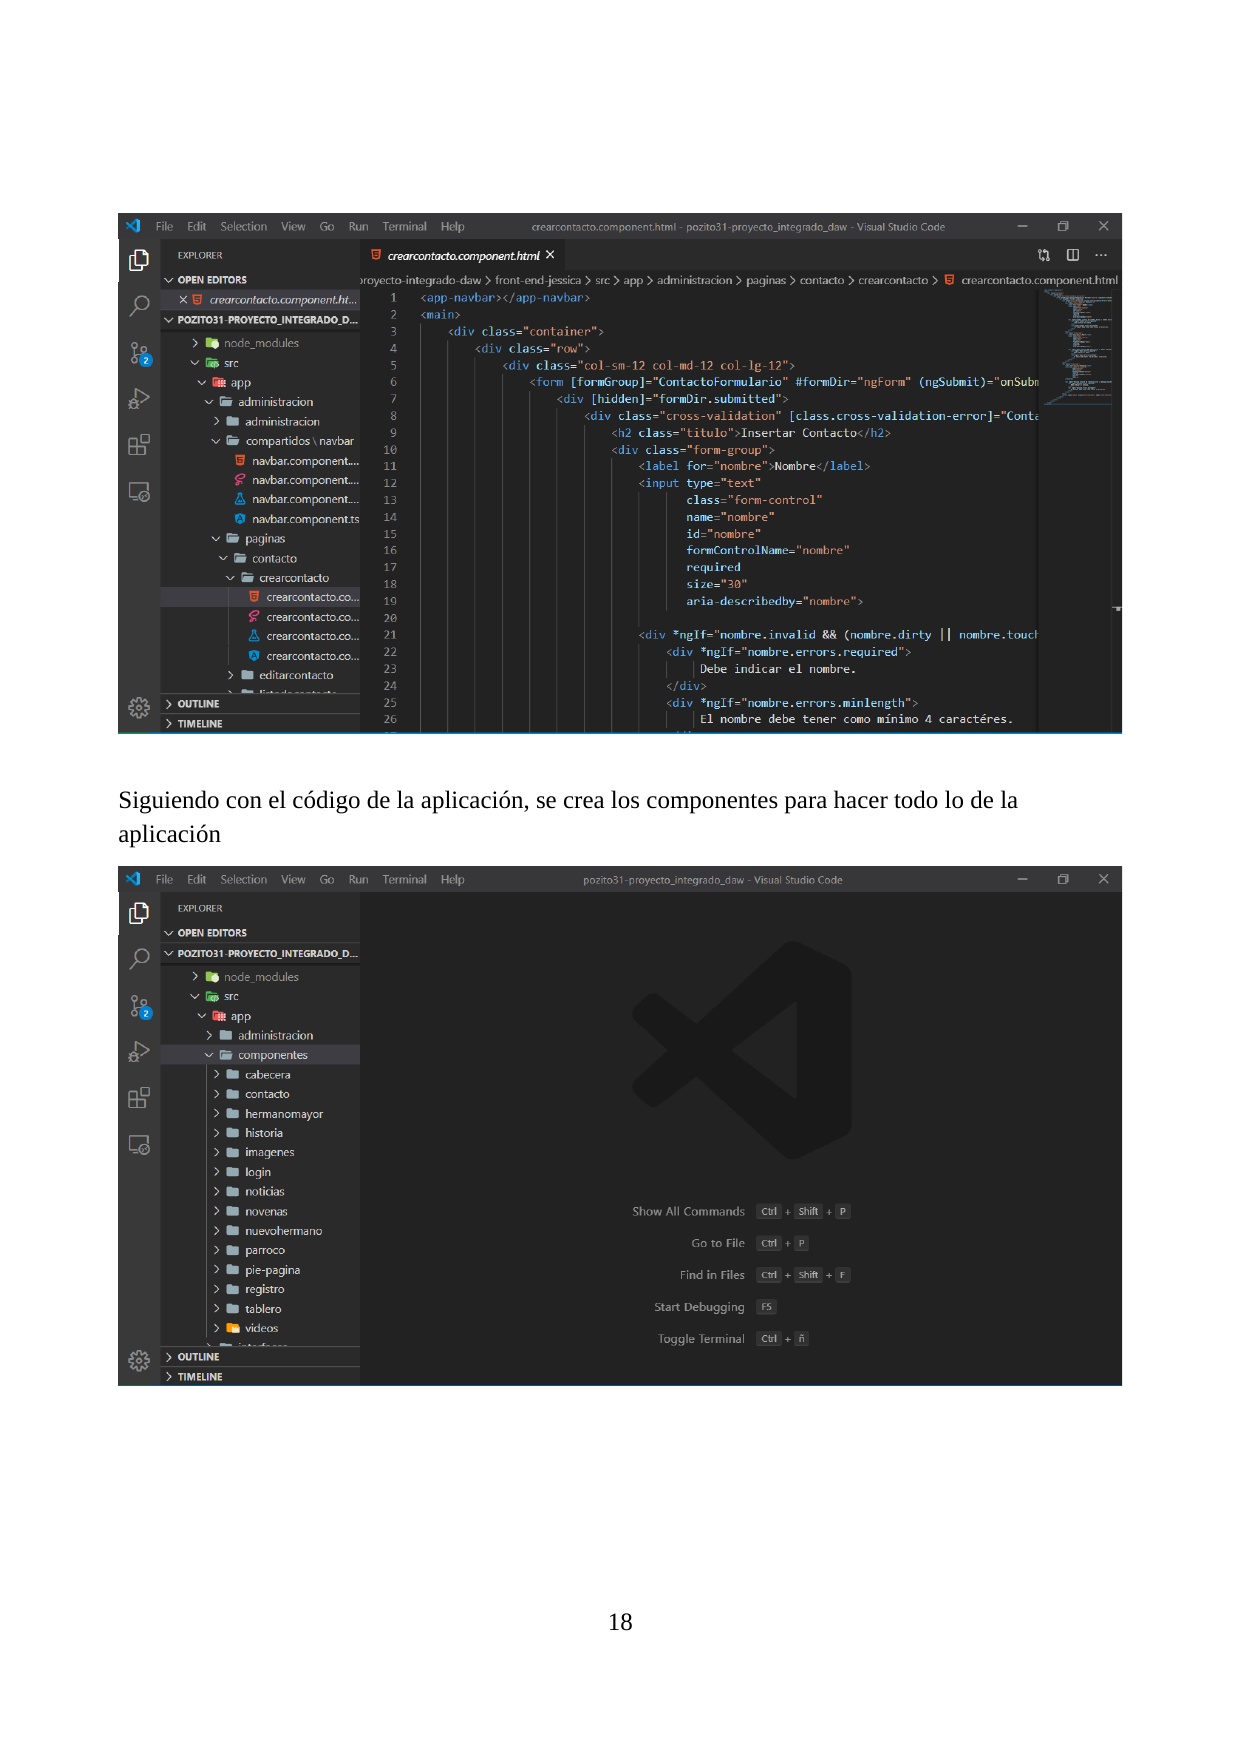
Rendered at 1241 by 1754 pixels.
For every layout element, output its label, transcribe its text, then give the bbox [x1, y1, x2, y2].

picture [118, 866, 1123, 1386]
picture [118, 213, 1123, 734]
text Siguiendo con el código de la aplicación, se crea los componentes para hacer todo lo de la aplicación [118, 786, 1122, 847]
